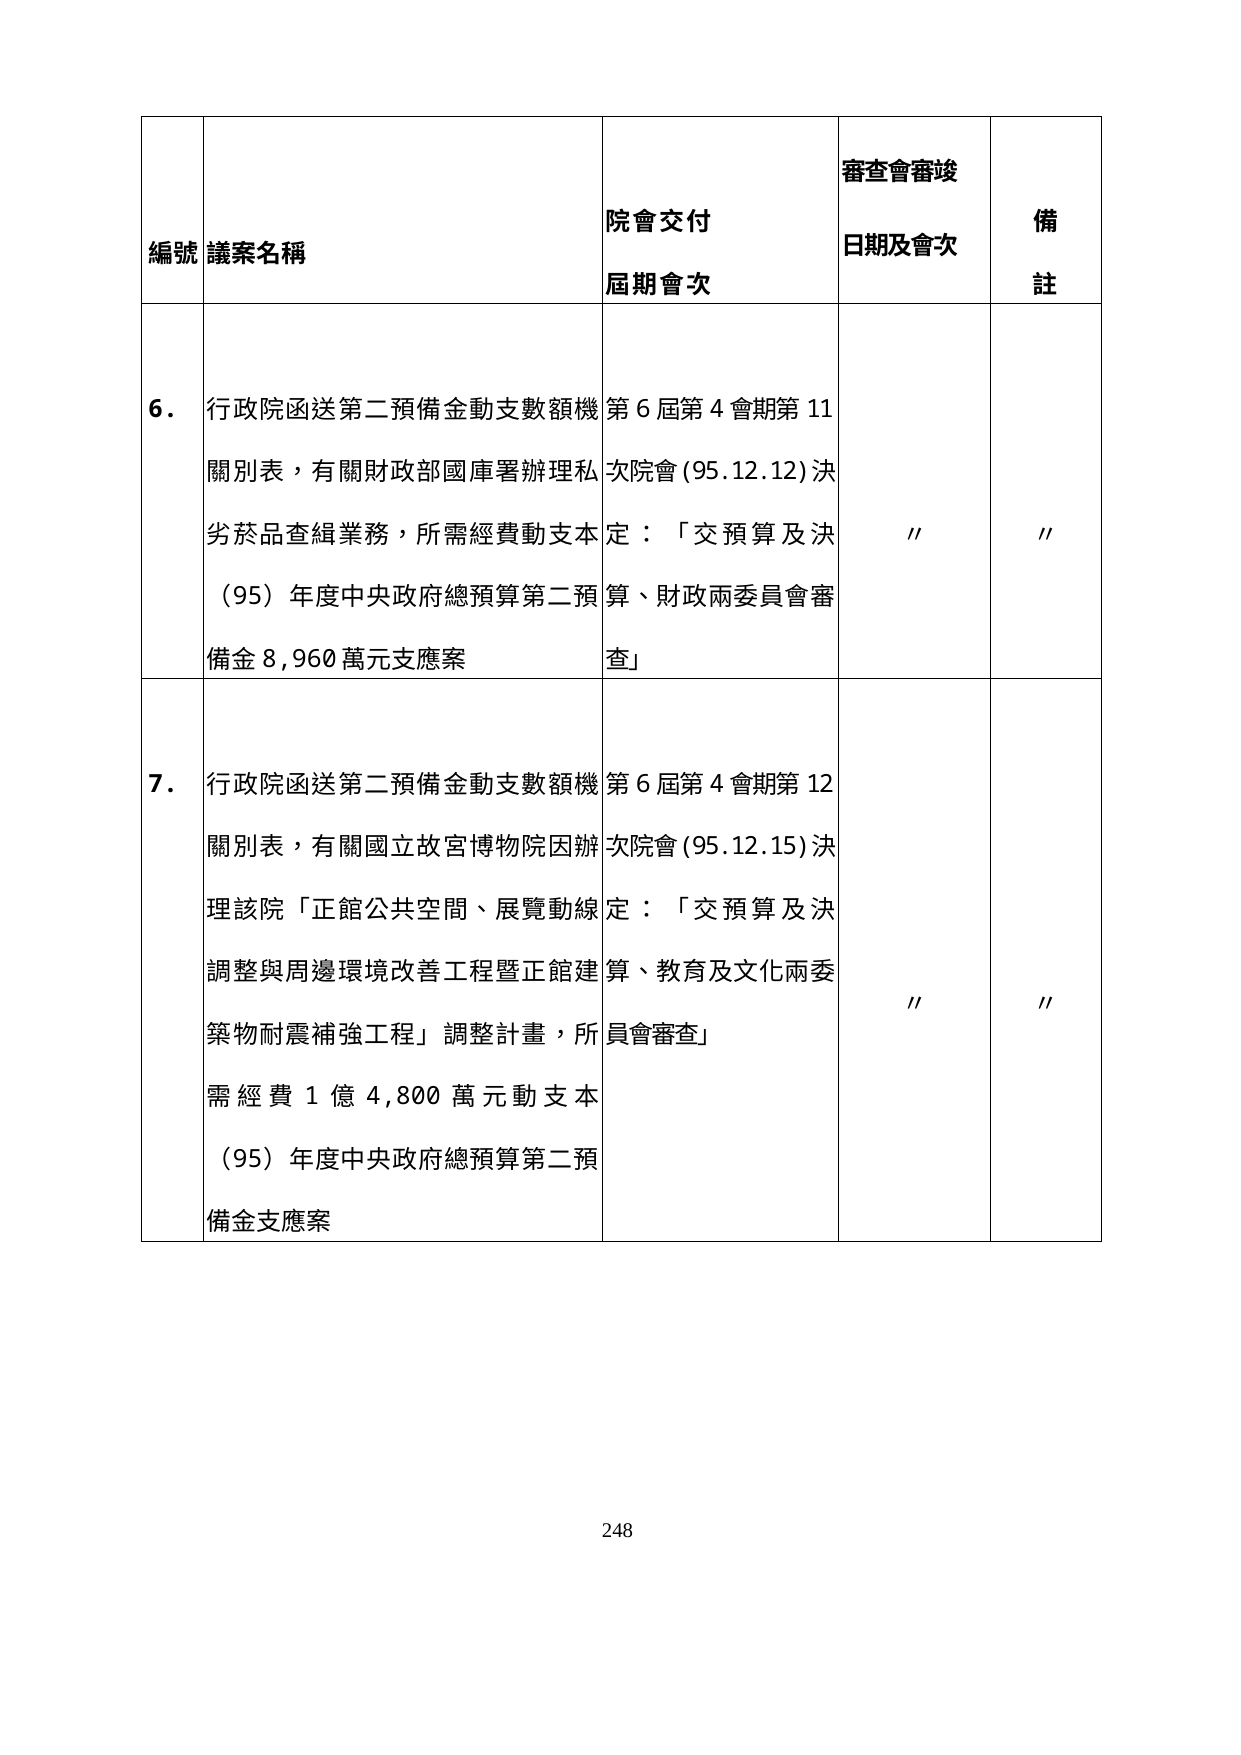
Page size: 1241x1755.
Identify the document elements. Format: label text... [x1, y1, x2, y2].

table_cell 行政院函送第二預備金動支數額機關別表，有關國立故宮博物院因辦理該院「正館公共空間、展覽動線調整與周邊環境改善工程暨正館建築物耐震補強工程」調整計畫，所需經費1億4,800萬元動支本（95）年度中央政府總預算第二預備金支應案 [204, 679, 602, 1241]
table_cell 第6屆第4會期第11次院會(95.12.12)決定：「交預算及決算、財政兩委員會審查」 [603, 304, 838, 678]
table_cell 〃 [839, 304, 990, 678]
table_cell 行政院函送第二預備金動支數額機關別表，有關財政部國庫署辦理私劣菸品查緝業務，所需經費動支本（95）年度中央政府總預算第二預備金8,960萬元支應案 [204, 304, 602, 678]
table_header 審查會審竣 日期及會次 [839, 117, 990, 303]
table_header 備 註 [991, 117, 1101, 303]
table_cell 〃 [839, 679, 990, 1241]
table_header 編號 [142, 117, 203, 303]
table_cell 〃 [991, 304, 1101, 678]
table_cell [142, 679, 203, 1241]
table_cell 第6屆第4會期第12次院會(95.12.15)決定：「交預算及決算、教育及文化兩委員會審查」 [603, 679, 838, 1241]
table_cell 〃 [991, 679, 1101, 1241]
table_cell [142, 304, 203, 678]
table_header 議案名稱 [204, 117, 602, 303]
table_header 院會交付 屆期會次 [603, 117, 838, 303]
